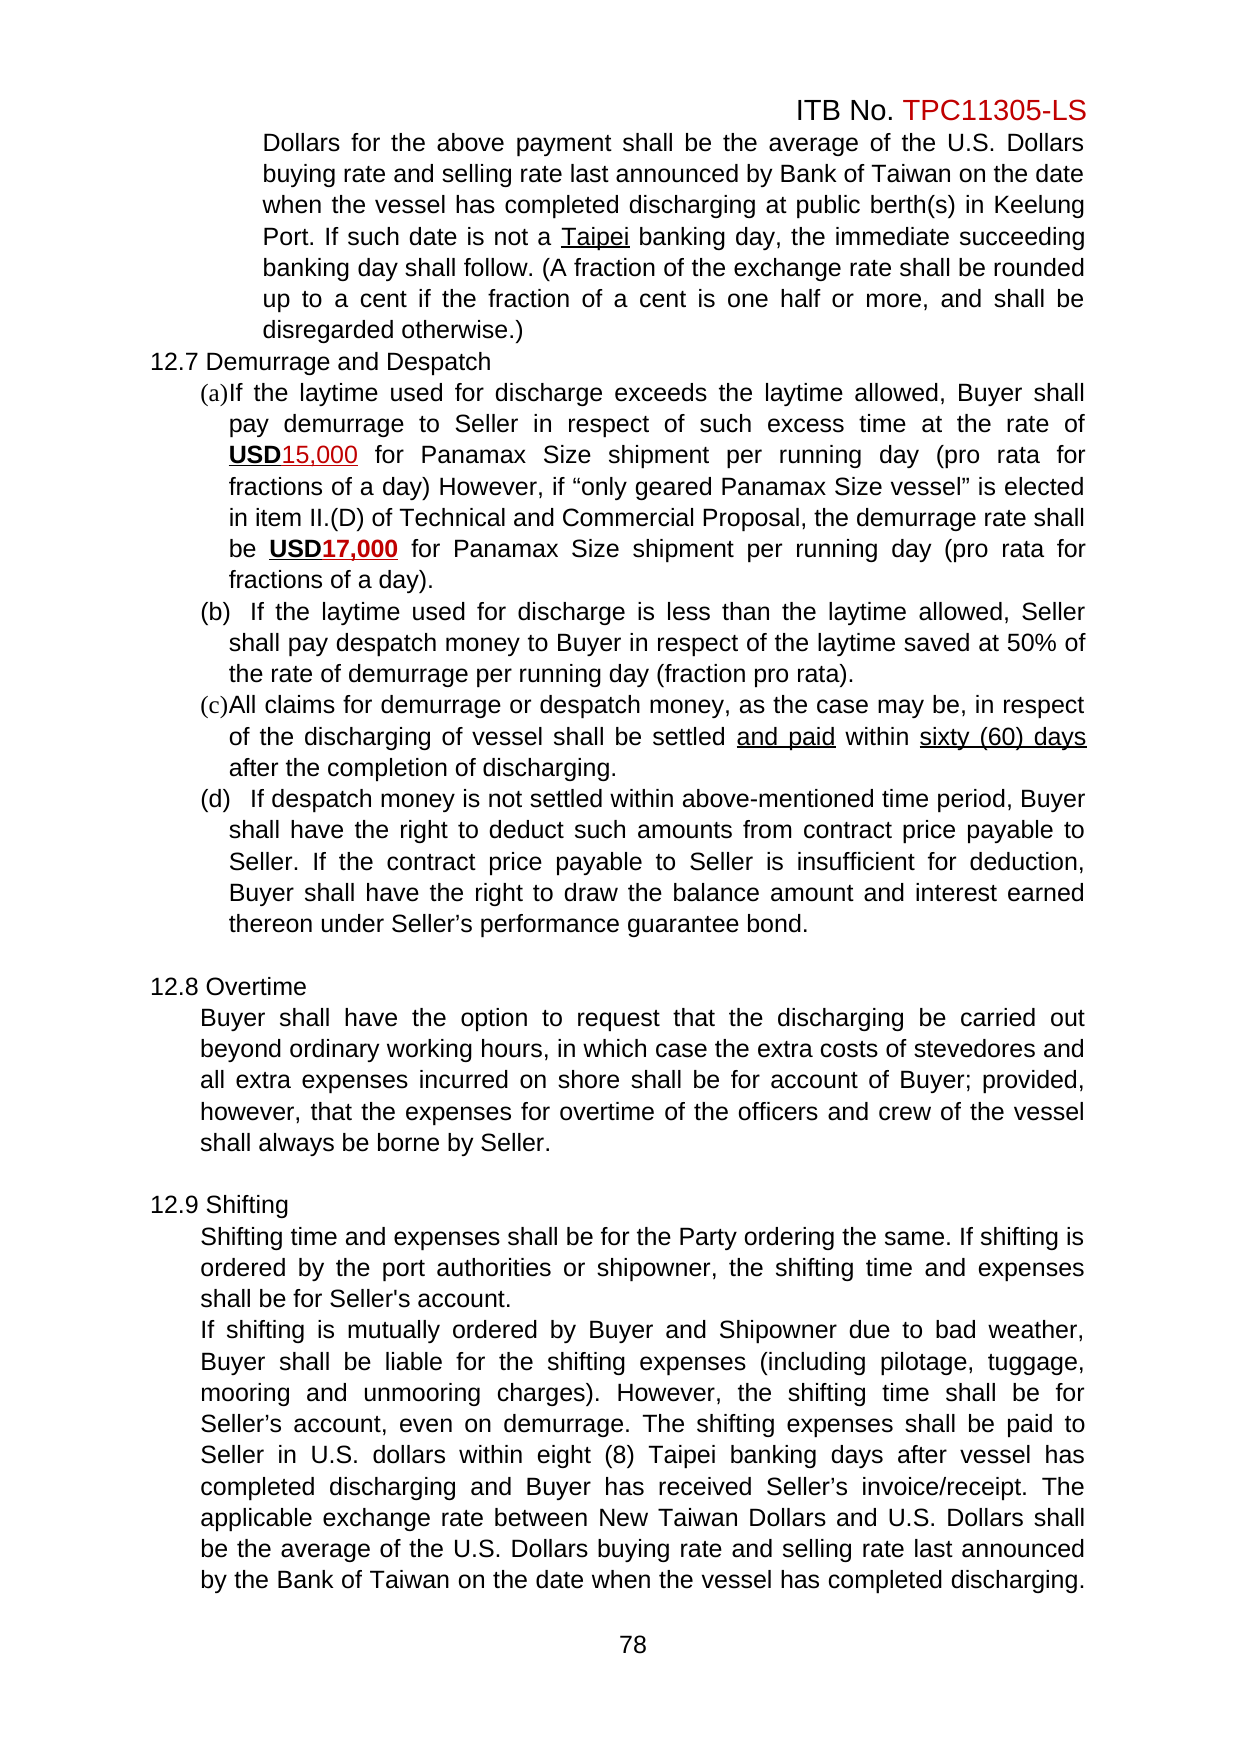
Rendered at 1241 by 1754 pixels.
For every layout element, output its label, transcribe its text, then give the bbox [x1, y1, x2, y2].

list All claims for demurrage or despatch money, as the case may be, in respect of the discharging of vessel shall be settled and paid within sixty (60) days after the completion of discharging. [200, 689, 1087, 782]
text Dollars for the above payment shall be the average of the U.S. Dollars buying rate and selling rate last announced by Bank of Taiwan on the date when the vessel has completed discharging at public berth(s) in Keelung Port. If such date is not a Taipei banking day, the immediate succeeding banking day shall follow. (A fraction of the exchange rate shall be rounded up to a cent if the fraction of a cent is one half or more, and shall be disregarded otherwise.) [262, 126, 1086, 345]
list If despatch money is not settled within above-mentioned time period, Buyer shall have the right to deduct such amounts from contract price payable to Seller. If the contract price payable to Seller is insufficient for deduction, Buyer shall have the right to draw the balance amount and interest earned thereon under Seller’s performance guarantee bond. [200, 782, 1087, 939]
text Shifting time and expenses shall be for the Party ordering the same. If shifting is ordered by the port authorities or shipowner, the shifting time and expenses shall be for Seller's account. [200, 1220, 1087, 1314]
text 12.8 Overtime [150, 970, 1087, 1001]
text 12.9 Shifting [150, 1189, 1087, 1220]
text If shifting is mutually ordered by Buyer and Shipowner due to bad weather, Buyer shall be liable for the shifting expenses (including pilotage, tuggage, mooring and unmooring charges). However, the shifting time shall be for Seller’s account, even on demurrage. The shifting expenses shall be paid to Seller in U.S. dollars within eight (8) Taipei banking days after vessel has completed discharging and Buyer has received Seller’s invoice/receipt. The applicable exchange rate between New Taiwan Dollars and U.S. Dollars shall be the average of the U.S. Dollars buying rate and selling rate last announced by the Bank of Taiwan on the date when the vessel has completed discharging. [200, 1314, 1087, 1595]
text Buyer shall have the option to request that the discharging be carried out beyond ordinary working hours, in which case the extra costs of stevedores and all extra expenses incurred on shore shall be for account of Buyer; provided, however, that the expenses for overtime of the officers and crew of the vessel shall always be borne by Seller. [200, 1001, 1087, 1157]
list If the laytime used for discharge exceeds the laytime allowed, Buyer shall pay demurrage to Seller in respect of such excess time at the rate of USD15,000 for Panamax Size shipment per running day (pro rata for fractions of a day) However, if “only geared Panamax Size vessel” is elected in item II.(D) of Technical and Commercial Proposal, the demurrage rate shall be USD17,000 for Panamax Size shipment per running day (pro rata for fractions of a day). [200, 376, 1087, 595]
list If the laytime used for discharge is less than the laytime allowed, Seller shall pay despatch money to Buyer in respect of the laytime saved at 50% of the rate of demurrage per running day (fraction pro rata). [200, 595, 1087, 689]
text 12.7 Demurrage and Despatch [150, 345, 1086, 376]
